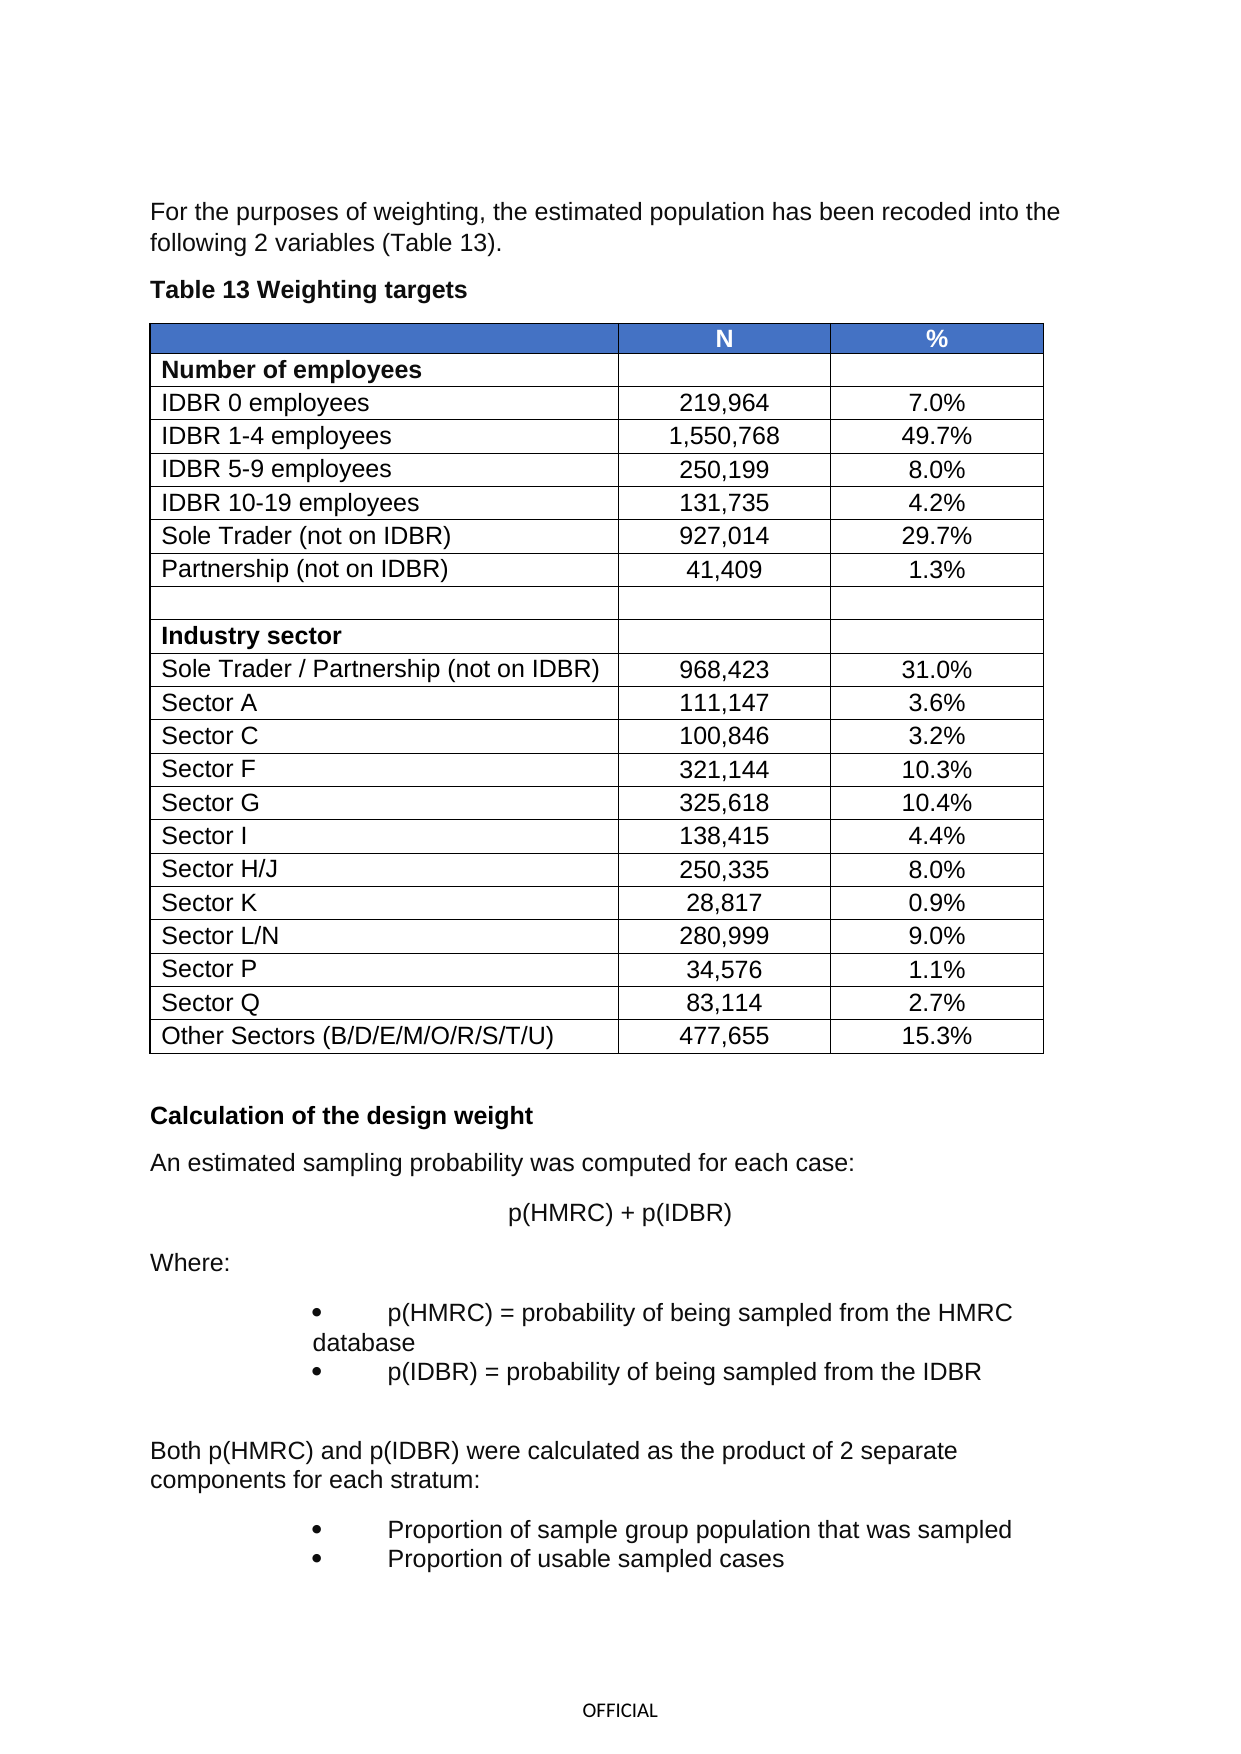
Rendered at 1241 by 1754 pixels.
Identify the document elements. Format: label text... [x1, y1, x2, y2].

table_cell Partnership (not on IDBR) [151, 554, 618, 586]
table_cell Sole Trader (not on IDBR) [151, 520, 618, 553]
table_cell 10.4% [831, 787, 1043, 819]
table_cell Sector G [151, 787, 618, 819]
table_cell [831, 354, 1043, 386]
text For the purposes of weighting, the estimated population has been recoded into the following 2 variables (Table 13). [150, 197, 1090, 257]
table_cell 250,199 [619, 454, 830, 486]
table_cell Sector K [151, 887, 618, 919]
table_cell Sector P [151, 954, 618, 986]
table_cell Industry sector [151, 620, 618, 653]
table_cell [619, 620, 830, 653]
list p(IDBR) = probability of being sampled from the IDBR [312, 1357, 1090, 1386]
table_cell 31.0% [831, 654, 1043, 686]
table_cell 100,846 [619, 720, 830, 753]
table_cell 28,817 [619, 887, 830, 919]
table_cell [619, 587, 830, 619]
table_cell IDBR 5-9 employees [151, 454, 618, 486]
text Table 13 Weighting targets [150, 276, 1090, 304]
table_cell Sector I [151, 820, 618, 853]
table_cell Sector Q [151, 987, 618, 1019]
table_cell 250,335 [619, 854, 830, 886]
table_header N [619, 324, 830, 353]
table_cell IDBR 0 employees [151, 387, 618, 419]
table_cell IDBR 10-19 employees [151, 487, 618, 519]
table_cell 83,114 [619, 987, 830, 1019]
table_cell 325,618 [619, 787, 830, 819]
table_cell 131,735 [619, 487, 830, 519]
table_cell 1.3% [831, 554, 1043, 586]
table_cell Other Sectors (B/D/E/M/O/R/S/T/U) [151, 1020, 618, 1053]
table_cell 10.3% [831, 754, 1043, 786]
table_cell Sector L/N [151, 920, 618, 953]
text Calculation of the design weight [150, 1101, 1090, 1130]
text An estimated sampling probability was computed for each case: [150, 1148, 1090, 1178]
table_cell 1,550,768 [619, 420, 830, 453]
table_cell 968,423 [619, 654, 830, 686]
table_header % [831, 324, 1043, 353]
table_cell 9.0% [831, 920, 1043, 953]
table_cell 111,147 [619, 687, 830, 719]
table_cell 321,144 [619, 754, 830, 786]
list Proportion of sample group population that was sampled [312, 1515, 1090, 1544]
table_cell Sector F [151, 754, 618, 786]
table_cell 138,415 [619, 820, 830, 853]
table_header [151, 324, 618, 353]
list Proportion of usable sampled cases [312, 1544, 1090, 1573]
table_cell 3.2% [831, 720, 1043, 753]
table_cell 927,014 [619, 520, 830, 553]
text p(HMRC) + p(IDBR) [150, 1198, 1090, 1228]
table_cell [831, 587, 1043, 619]
table_cell Sector H/J [151, 854, 618, 886]
table_cell [831, 620, 1043, 653]
table_cell Sole Trader / Partnership (not on IDBR) [151, 654, 618, 686]
table_cell 280,999 [619, 920, 830, 953]
table_cell Sector A [151, 687, 618, 719]
table_cell 0.9% [831, 887, 1043, 919]
table_cell 4.4% [831, 820, 1043, 853]
table_cell [151, 587, 618, 619]
table_cell Sector C [151, 720, 618, 753]
text Where: [150, 1248, 1090, 1278]
list p(HMRC) = probability of being sampled from the HMRC database [312, 1298, 1090, 1357]
table_cell 34,576 [619, 954, 830, 986]
table_cell 7.0% [831, 387, 1043, 419]
text Both p(HMRC) and p(IDBR) were calculated as the product of 2 separate components for each stratum: [150, 1436, 1090, 1494]
table_cell 41,409 [619, 554, 830, 586]
table_cell 29.7% [831, 520, 1043, 553]
table_cell 219,964 [619, 387, 830, 419]
table_cell 2.7% [831, 987, 1043, 1019]
table_cell 1.1% [831, 954, 1043, 986]
table_cell 8.0% [831, 854, 1043, 886]
table_cell 8.0% [831, 454, 1043, 486]
table_cell 3.6% [831, 687, 1043, 719]
table_cell 477,655 [619, 1020, 830, 1053]
table_cell 15.3% [831, 1020, 1043, 1053]
table_cell 49.7% [831, 420, 1043, 453]
table_cell [619, 354, 830, 386]
table_cell IDBR 1-4 employees [151, 420, 618, 453]
table_cell Number of employees [151, 354, 618, 386]
table_cell 4.2% [831, 487, 1043, 519]
